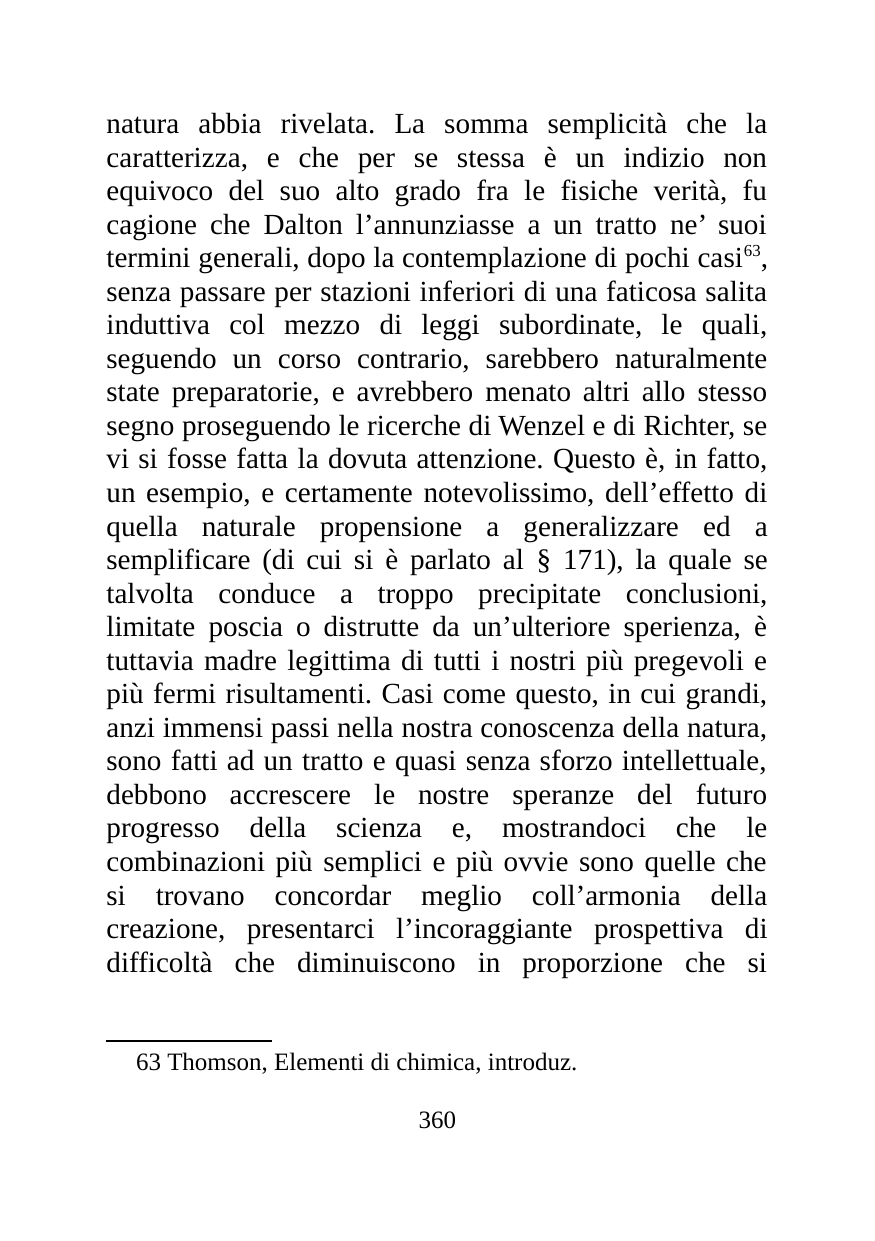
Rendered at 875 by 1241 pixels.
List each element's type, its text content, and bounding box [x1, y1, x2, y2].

text Thomson, Elementi di chimica, introduz. [106, 1047, 768, 1076]
text natura abbia rivelata. La somma semplicità che la caratterizza, e che per se stessa è un indizio non equivoco del suo alto grado fra le fisiche verità, fu cagione che Dalton l’annunziasse a un tratto ne’ suoi termini generali, dopo la contemplazione di pochi casi, senza passare per stazioni inferiori di una faticosa salita induttiva col mezzo di leggi subordinate, le quali, seguendo un corso contrario, sarebbero naturalmente state preparatorie, e avrebbero menato altri allo stesso segno proseguendo le ricerche di Wenzel e di Richter, se vi si fosse fatta la dovuta attenzione. Questo è, in fatto, un esempio, e certamente notevolissimo, dell’effetto di quella naturale propensione a generalizzare ed a semplificare (di cui si è parlato al § 171), la quale se talvolta conduce a troppo precipitate conclusioni, limitate poscia o distrutte da un’ulteriore sperienza, è tuttavia madre legittima di tutti i nostri più pregevoli e più fermi risultamenti. Casi come questo, in cui grandi, anzi immensi passi nella nostra conoscenza della natura, sono fatti ad un tratto e quasi senza sforzo intellettuale, debbono accrescere le nostre speranze del futuro progresso della scienza e, mostrandoci che le combinazioni più semplici e più ovvie sono quelle che si trovano concordar meglio coll’armonia della creazione, presentarci l’incoraggiante prospettiva di difficoltà che diminuiscono in proporzione che si [106, 106, 768, 978]
